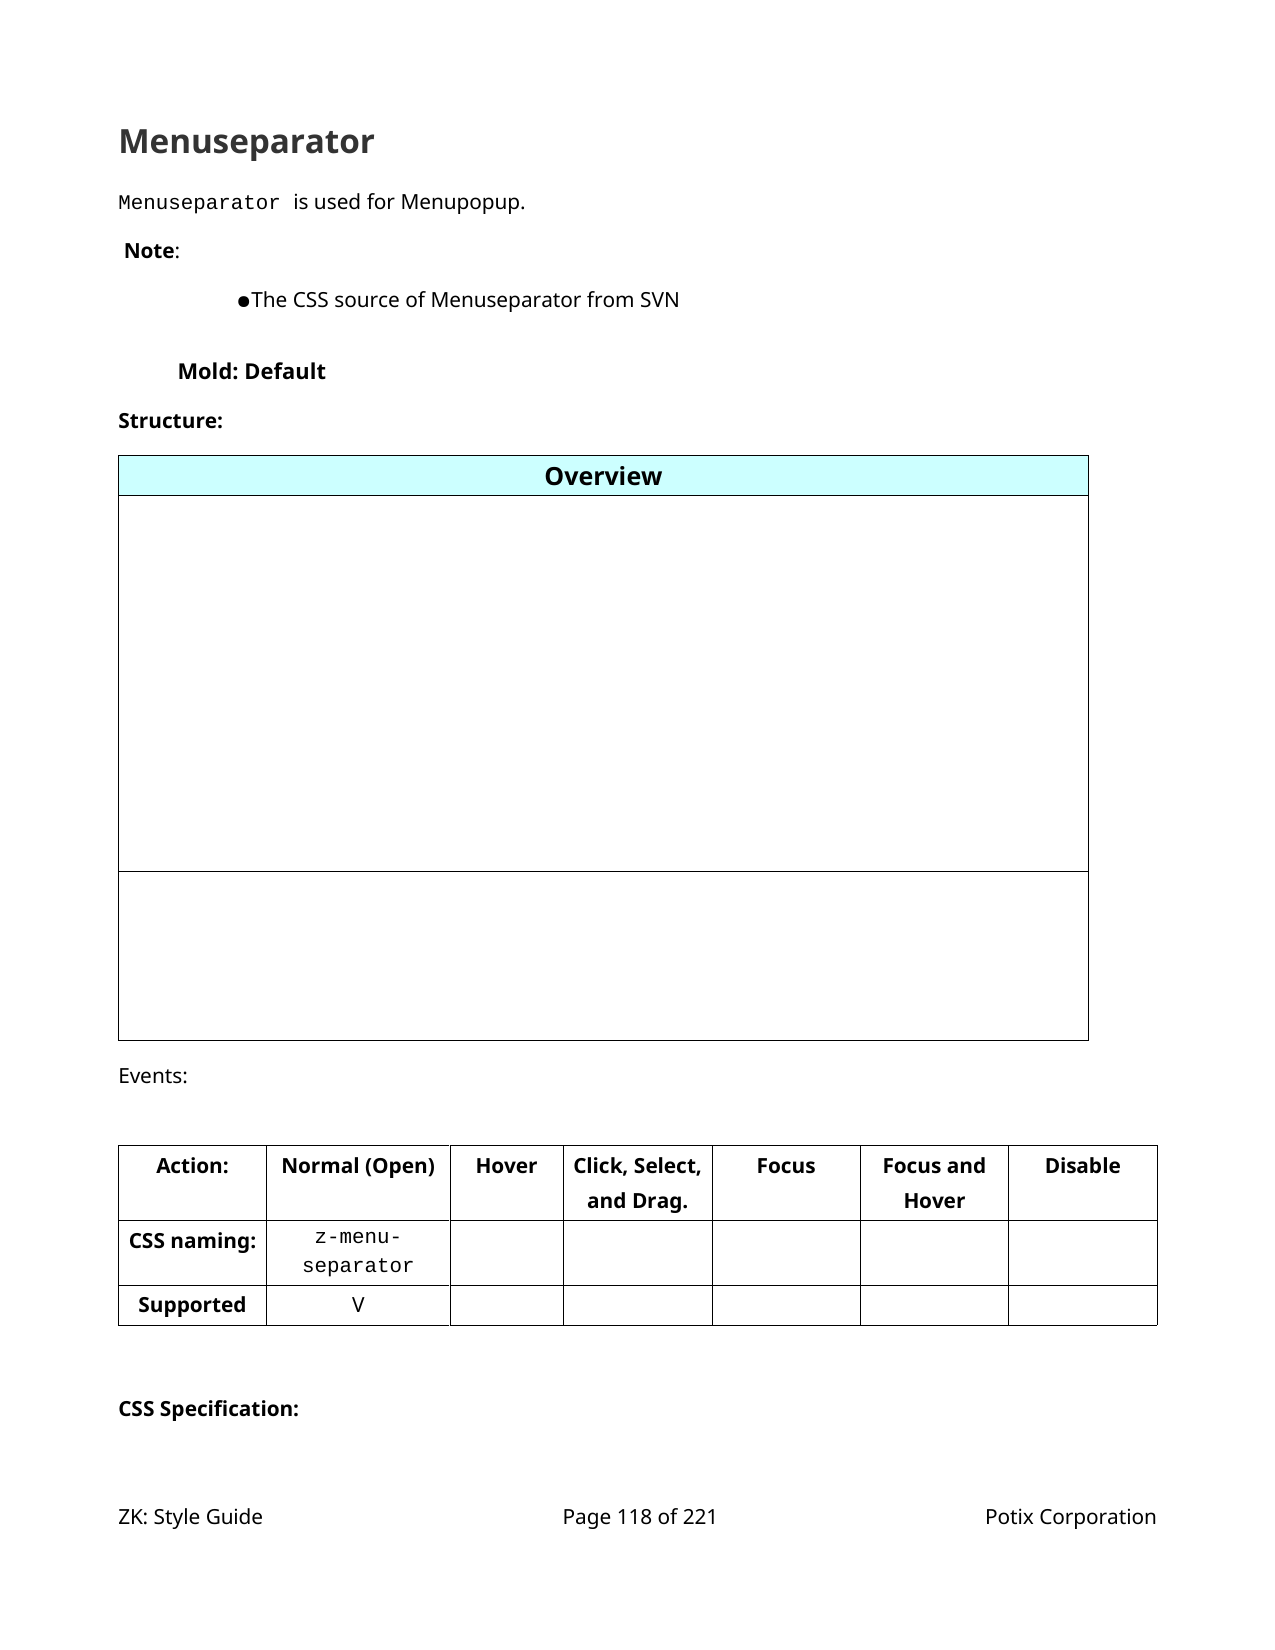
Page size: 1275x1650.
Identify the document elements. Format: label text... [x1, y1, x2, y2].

table_cell [119, 496, 1088, 871]
table_cell [451, 1286, 563, 1325]
list The CSS source of Menuseparator from SVN [236, 285, 1157, 313]
table_header Action: [119, 1146, 266, 1220]
table_cell V [267, 1286, 449, 1325]
text Menuseparator is used for Menupopup. [118, 187, 1157, 216]
table_cell z-menu-separator [267, 1221, 449, 1285]
table_cell [119, 872, 1088, 1040]
text Note: [118, 236, 1157, 264]
table_cell Supported [119, 1286, 266, 1325]
subtitle Menuseparator [118, 118, 1157, 163]
table_header Disable [1009, 1146, 1157, 1220]
table_cell [861, 1221, 1008, 1285]
table_cell [713, 1221, 860, 1285]
text CSS Specification: [118, 1394, 1157, 1422]
table_cell [451, 1221, 563, 1285]
table_cell [564, 1221, 712, 1285]
table_header Click, Select, and Drag. [564, 1146, 712, 1220]
table_cell [564, 1286, 712, 1325]
table_header Hover [451, 1146, 563, 1220]
table_cell [1009, 1221, 1157, 1285]
text Events: [118, 1061, 1157, 1125]
table_cell [1009, 1286, 1157, 1325]
subtitle Mold: Default [177, 356, 1157, 386]
table_header Focus and Hover [861, 1146, 1008, 1220]
table_header Normal (Open) [267, 1146, 449, 1220]
table_cell [861, 1286, 1008, 1325]
text Structure: [118, 406, 1157, 434]
table_header Overview [119, 456, 1088, 495]
table_cell [713, 1286, 860, 1325]
table_cell CSS naming: [119, 1221, 266, 1285]
table_header Focus [713, 1146, 860, 1220]
